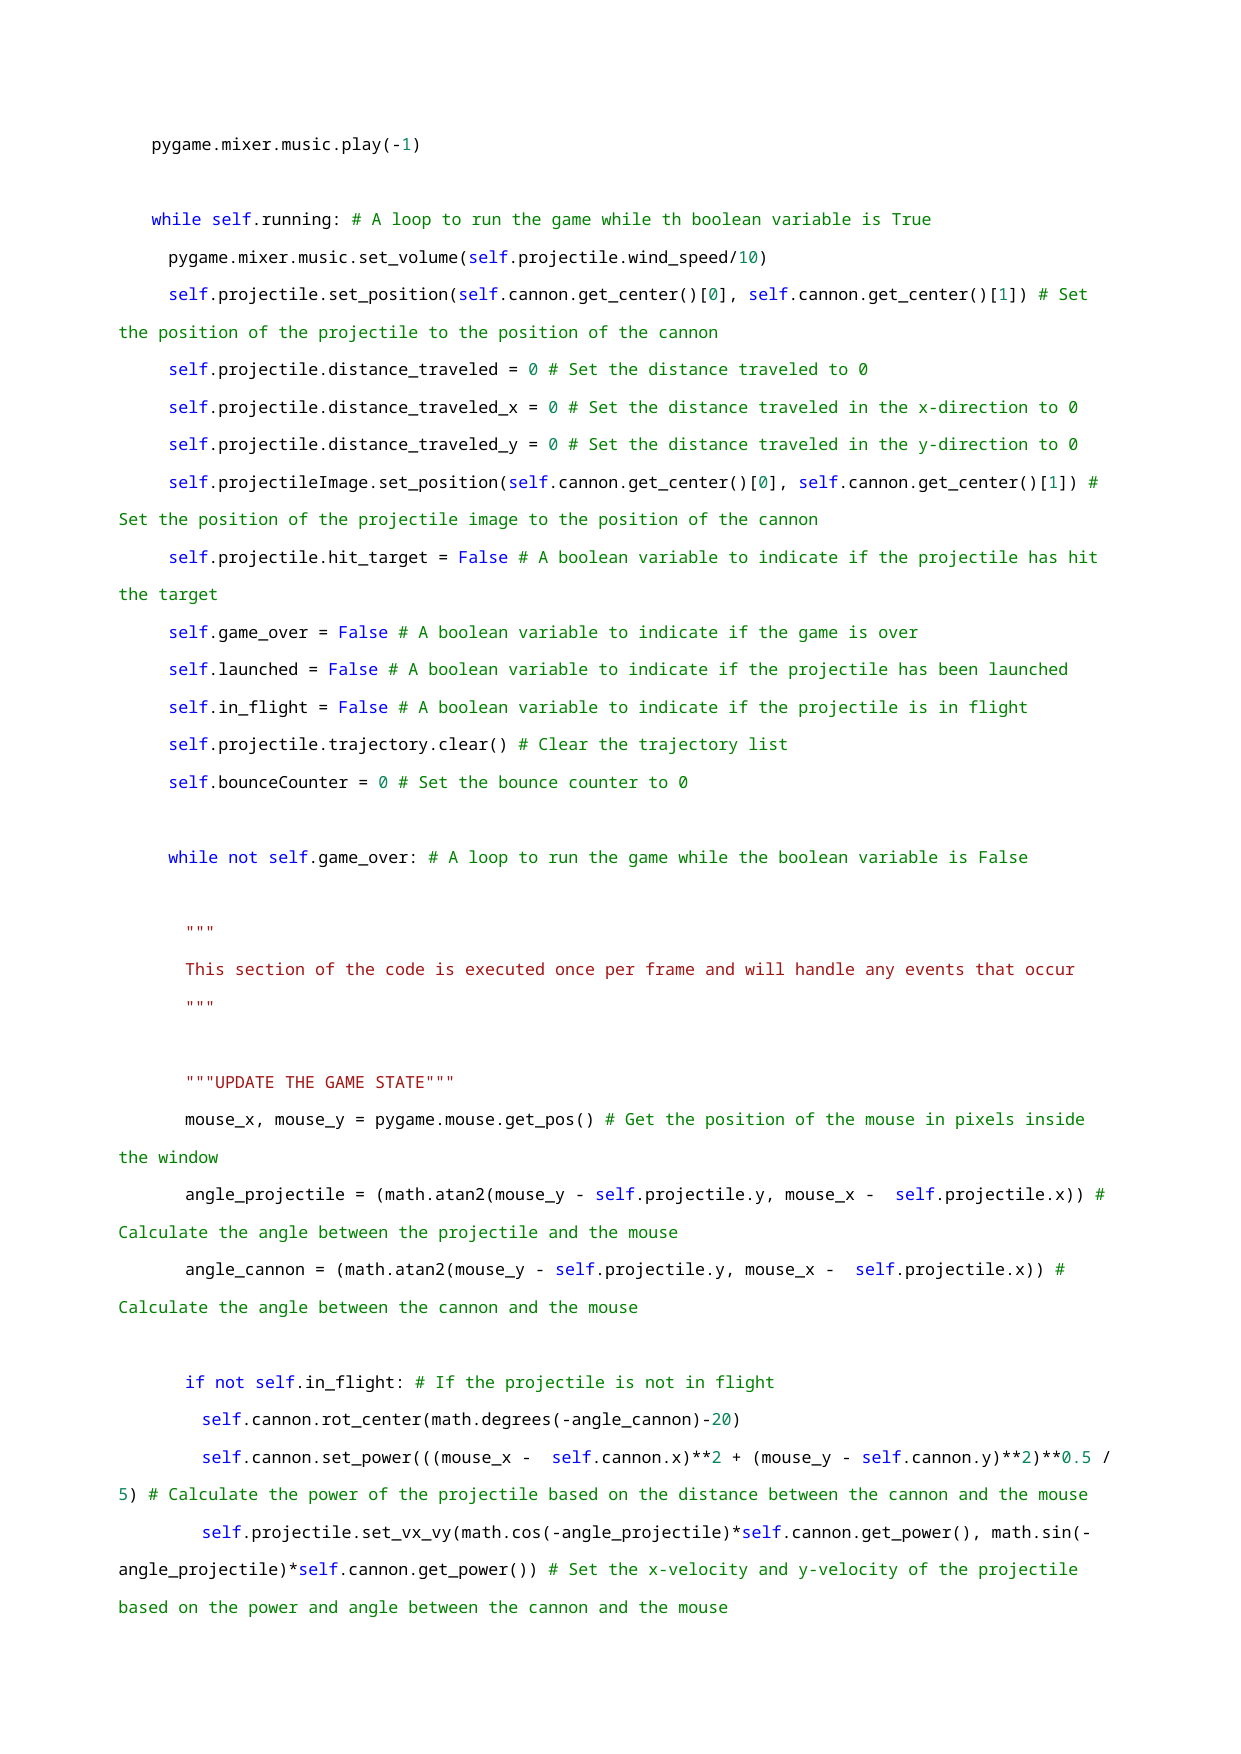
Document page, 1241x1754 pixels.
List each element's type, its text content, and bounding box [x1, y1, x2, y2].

text self.projectileImage.set_position(self.cannon.get_center()[0], self.cannon.get_center()[1]) # Set the position of the projectile image to the position of the cannon [118, 456, 1122, 531]
text self.cannon.set_power(((mouse_x - self.cannon.x)**2 + (mouse_y - self.cannon.y)**2)**0.5 / 5) # Calculate the power of the projectile based on the distance between the cannon and the mouse [118, 1431, 1122, 1506]
text pygame.mixer.music.set_volume(self.projectile.wind_speed/10) [118, 231, 1122, 268]
text self.launched = False # A boolean variable to indicate if the projectile has been launched [118, 643, 1122, 681]
text if not self.in_flight: # If the projectile is not in flight [118, 1356, 1122, 1393]
text while not self.game_over: # A loop to run the game while the boolean variable is False [118, 831, 1122, 868]
text self.game_over = False # A boolean variable to indicate if the game is over [118, 606, 1122, 643]
text self.projectile.distance_traveled_x = 0 # Set the distance traveled in the x-direction to 0 [118, 381, 1122, 418]
text self.projectile.trajectory.clear() # Clear the trajectory list [118, 718, 1122, 756]
text self.bounceCounter = 0 # Set the bounce counter to 0 [118, 756, 1122, 793]
text self.projectile.hit_target = False # A boolean variable to indicate if the projectile has hit the target [118, 531, 1122, 606]
text mouse_x, mouse_y = pygame.mouse.get_pos() # Get the position of the mouse in pixels inside the window [118, 1093, 1122, 1168]
text """ [118, 981, 1122, 1018]
text """ [118, 906, 1122, 943]
text while self.running: # A loop to run the game while th boolean variable is True [118, 193, 1122, 231]
text pygame.mixer.music.play(-1) [118, 118, 1122, 156]
text self.cannon.rot_center(math.degrees(-angle_cannon)-20) [118, 1393, 1122, 1431]
text self.projectile.distance_traveled_y = 0 # Set the distance traveled in the y-direction to 0 [118, 418, 1122, 456]
text self.projectile.set_position(self.cannon.get_center()[0], self.cannon.get_center()[1]) # Set the position of the projectile to the position of the cannon [118, 268, 1122, 343]
text angle_cannon = (math.atan2(mouse_y - self.projectile.y, mouse_x - self.projectile.x)) # Calculate the angle between the cannon and the mouse [118, 1243, 1122, 1318]
text This section of the code is executed once per frame and will handle any events that occur [118, 943, 1122, 981]
text """UPDATE THE GAME STATE""" [118, 1056, 1122, 1093]
text self.projectile.set_vx_vy(math.cos(-angle_projectile)*self.cannon.get_power(), math.sin(-angle_projectile)*self.cannon.get_power()) # Set the x-velocity and y-velocity of the projectile based on the power and angle between the cannon and the mouse [118, 1506, 1122, 1618]
text self.in_flight = False # A boolean variable to indicate if the projectile is in flight [118, 681, 1122, 718]
text angle_projectile = (math.atan2(mouse_y - self.projectile.y, mouse_x - self.projectile.x)) # Calculate the angle between the projectile and the mouse [118, 1168, 1122, 1243]
text self.projectile.distance_traveled = 0 # Set the distance traveled to 0 [118, 343, 1122, 381]
